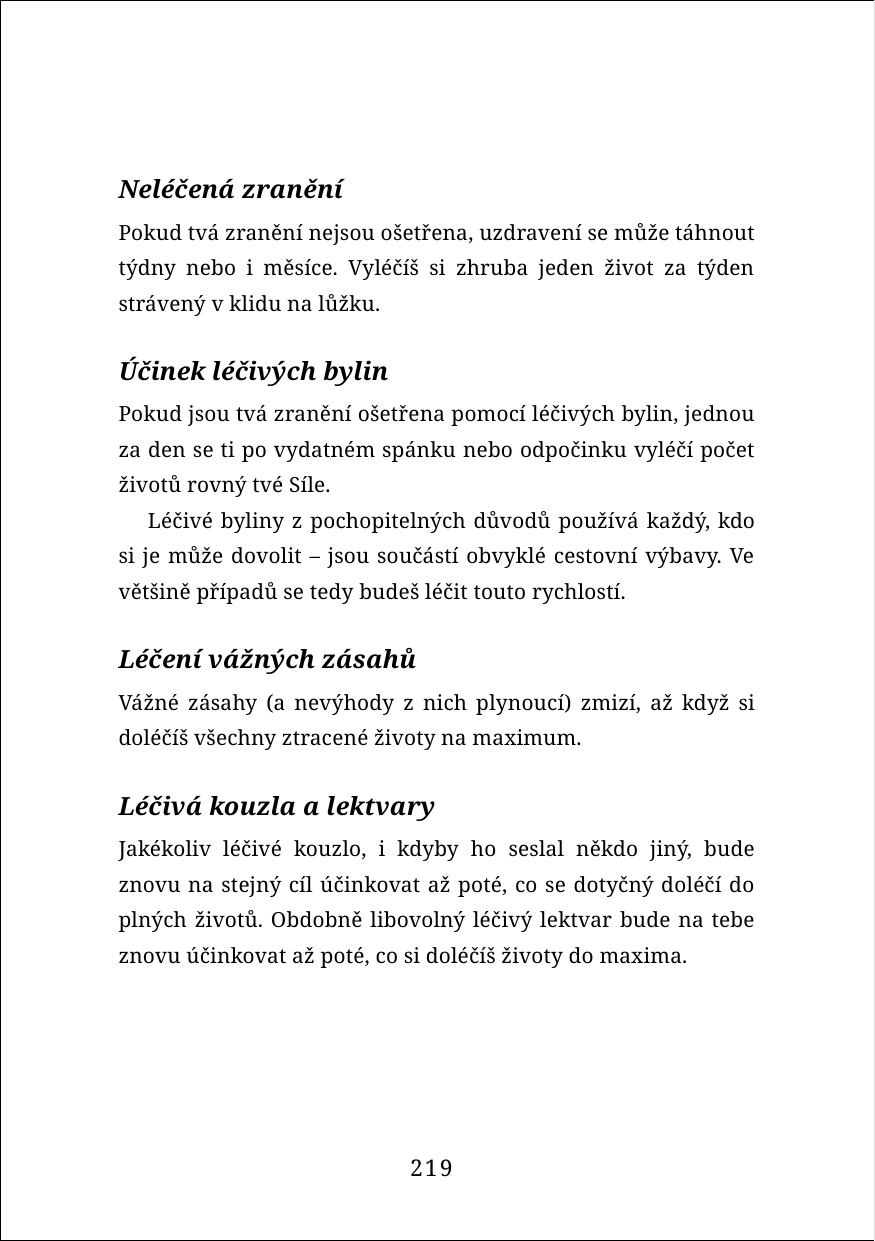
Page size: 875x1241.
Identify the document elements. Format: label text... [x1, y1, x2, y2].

text Jakékoliv léčivé kouzlo, i kdyby ho seslal někdo jiný, bude znovu na stejný cíl účinkovat až poté, co se dotyčný doléčí do plných životů. Obdobně libovolný léčivý lektvar bude na tebe znovu účinkovat až poté, co si doléčíš životy do maxima. [118, 834, 756, 969]
subtitle Neléčená zranění [118, 172, 756, 206]
text Vážné zásahy (a nevýhody z nich plynoucí) zmizí, až když si doléčíš všechny ztracené životy na maximum. [118, 688, 756, 752]
text Pokud tvá zranění nejsou ošetřena, uzdravení se může táhnout týdny nebo i měsíce. Vyléčíš si zhruba jeden život za týden strávený v klidu na lůžku. [118, 218, 756, 317]
subtitle Léčivá kouzla a lektvary [118, 788, 756, 822]
subtitle Léčení vážných zásahů [118, 642, 756, 676]
text Pokud jsou tvá zranění ošetřena pomocí léčivých bylin, jednou za den se ti po vydatném spánku nebo odpočinku vyléčí počet životů rovný tvé Síle. Léčivé byliny z pochopitelných důvodů používá každý, kdo si je může dovolit – jsou součástí obvyklé cestovní výbavy. Ve většině případů se tedy budeš léčit touto rychlostí. [118, 399, 756, 606]
subtitle Účinek léčivých bylin [118, 354, 756, 388]
